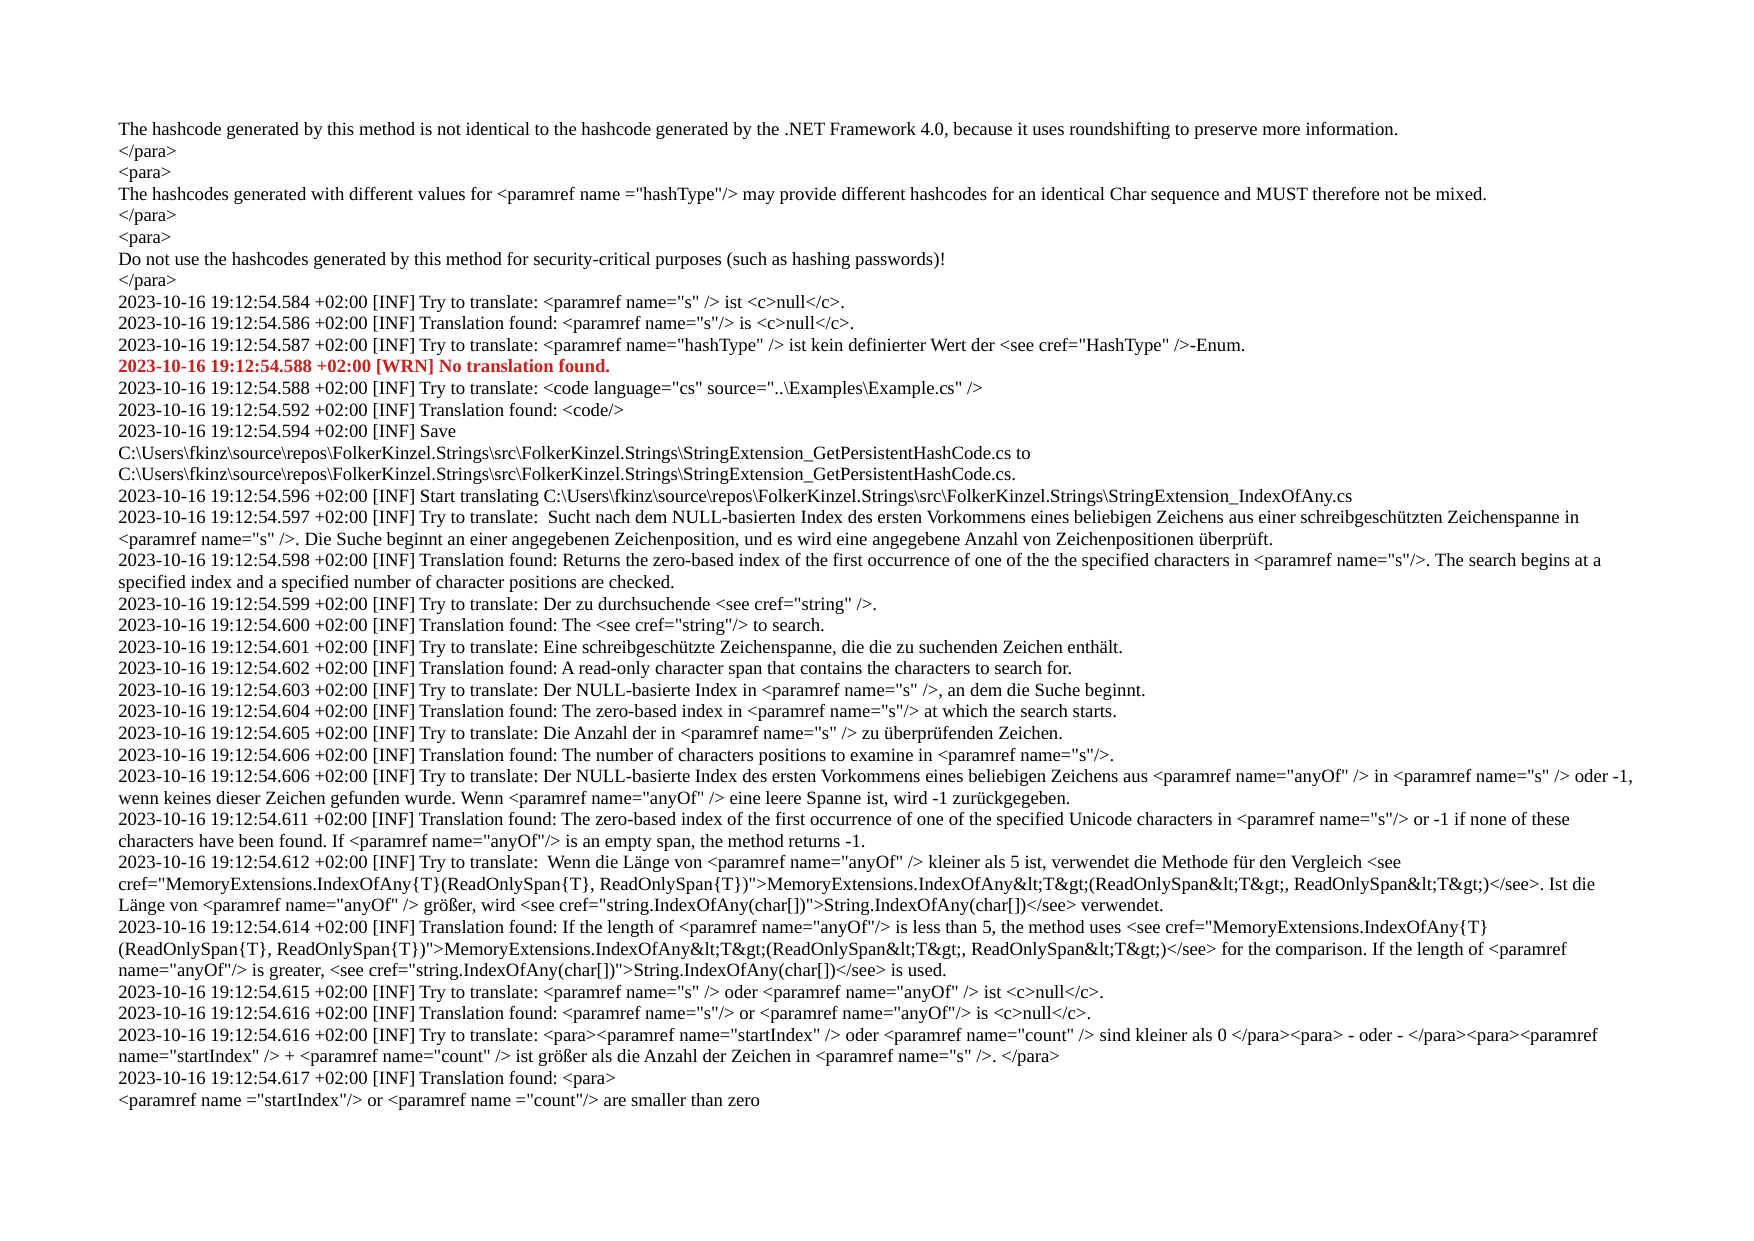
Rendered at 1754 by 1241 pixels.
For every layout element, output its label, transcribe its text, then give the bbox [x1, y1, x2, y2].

text 2023-10-16 19:12:54.601 +02:00 [INF] Try to translate: Eine schreibgeschützte Zeichenspanne, die die zu suchenden Zeichen enthält. [118, 636, 1636, 657]
text 2023-10-16 19:12:54.588 +02:00 [INF] Try to translate: <code language="cs" source="..\Examples\Example.cs" /> [118, 377, 1636, 398]
text 2023-10-16 19:12:54.596 +02:00 [INF] Start translating C:\Users\fkinz\source\repos\FolkerKinzel.Strings\src\FolkerKinzel.Strings\StringExtension_IndexOfAny.cs [118, 485, 1636, 506]
text 2023-10-16 19:12:54.617 +02:00 [INF] Translation found: <para> <paramref name ="startIndex"/> or <paramref name ="count"/> are smaller than zero [118, 1067, 1636, 1110]
text 2023-10-16 19:12:54.586 +02:00 [INF] Translation found: <paramref name="s"/> is <c>null</c>. [118, 312, 1636, 334]
text 2023-10-16 19:12:54.592 +02:00 [INF] Translation found: <code/> [118, 398, 1636, 420]
text 2023-10-16 19:12:54.588 +02:00 [WRN] No translation found. [118, 355, 1636, 377]
text 2023-10-16 19:12:54.616 +02:00 [INF] Try to translate: <para><paramref name="startIndex" /> oder <paramref name="count" /> sind kleiner als 0 </para><para> - oder - </para><para><paramref name="startIndex" /> + <paramref name="count" /> ist größer als die Anzahl der Zeichen in <paramref name="s" />. </para> [118, 1024, 1636, 1067]
text 2023-10-16 19:12:54.602 +02:00 [INF] Translation found: A read-only character span that contains the characters to search for. [118, 657, 1636, 679]
text 2023-10-16 19:12:54.614 +02:00 [INF] Translation found: If the length of <paramref name="anyOf"/> is less than 5, the method uses <see cref="MemoryExtensions.IndexOfAny{T}(ReadOnlySpan{T}, ReadOnlySpan{T})">MemoryExtensions.IndexOfAny&lt;T&gt;(ReadOnlySpan&lt;T&gt;, ReadOnlySpan&lt;T&gt;)</see> for the comparison. If the length of <paramref name="anyOf"/> is greater, <see cref="string.IndexOfAny(char[])">String.IndexOfAny(char[])</see> is used. [118, 916, 1636, 981]
text 2023-10-16 19:12:54.603 +02:00 [INF] Try to translate: Der NULL-basierte Index in <paramref name="s" />, an dem die Suche beginnt. [118, 679, 1636, 700]
text 2023-10-16 19:12:54.616 +02:00 [INF] Translation found: <paramref name="s"/> or <paramref name="anyOf"/> is <c>null</c>. [118, 1002, 1636, 1024]
text 2023-10-16 19:12:54.605 +02:00 [INF] Try to translate: Die Anzahl der in <paramref name="s" /> zu überprüfenden Zeichen. [118, 722, 1636, 743]
text 2023-10-16 19:12:54.606 +02:00 [INF] Try to translate: Der NULL-basierte Index des ersten Vorkommens eines beliebigen Zeichens aus <paramref name="anyOf" /> in <paramref name="s" /> oder -1, wenn keines dieser Zeichen gefunden wurde. Wenn <paramref name="anyOf" /> eine leere Spanne ist, wird -1 zurückgegeben. [118, 765, 1636, 808]
text 2023-10-16 19:12:54.599 +02:00 [INF] Try to translate: Der zu durchsuchende <see cref="string" />. [118, 592, 1636, 614]
text 2023-10-16 19:12:54.600 +02:00 [INF] Translation found: The <see cref="string"/> to search. [118, 614, 1636, 636]
text 2023-10-16 19:12:54.584 +02:00 [INF] Try to translate: <paramref name="s" /> ist <c>null</c>. [118, 291, 1636, 312]
text 2023-10-16 19:12:54.597 +02:00 [INF] Try to translate: Sucht nach dem NULL-basierten Index des ersten Vorkommens eines beliebigen Zeichens aus einer schreibgeschützten Zeichenspanne in <paramref name="s" />. Die Suche beginnt an einer angegebenen Zeichenposition, und es wird eine angegebene Anzahl von Zeichenpositionen überprüft. [118, 506, 1636, 549]
text 2023-10-16 19:12:54.598 +02:00 [INF] Translation found: Returns the zero-based index of the first occurrence of one of the the specified characters in <paramref name="s"/>. The search begins at a specified index and a specified number of character positions are checked. [118, 549, 1636, 592]
text 2023-10-16 19:12:54.606 +02:00 [INF] Translation found: The number of characters positions to examine in <paramref name="s"/>. [118, 743, 1636, 765]
text 2023-10-16 19:12:54.611 +02:00 [INF] Translation found: The zero-based index of the first occurrence of one of the specified Unicode characters in <paramref name="s"/> or -1 if none of these characters have been found. If <paramref name="anyOf"/> is an empty span, the method returns -1. [118, 808, 1636, 851]
text 2023-10-16 19:12:54.587 +02:00 [INF] Try to translate: <paramref name="hashType" /> ist kein definierter Wert der <see cref="HashType" />-Enum. [118, 334, 1636, 355]
text 2023-10-16 19:12:54.604 +02:00 [INF] Translation found: The zero-based index in <paramref name="s"/> at which the search starts. [118, 700, 1636, 722]
text 2023-10-16 19:12:54.594 +02:00 [INF] Save C:\Users\fkinz\source\repos\FolkerKinzel.Strings\src\FolkerKinzel.Strings\StringExtension_GetPersistentHashCode.cs to C:\Users\fkinz\source\repos\FolkerKinzel.Strings\src\FolkerKinzel.Strings\StringExtension_GetPersistentHashCode.cs. [118, 420, 1636, 485]
text The hashcode generated by this method is not identical to the hashcode generated by the .NET Framework 4.0, because it uses roundshifting to preserve more information. </para> <para> The hashcodes generated with different values for <paramref name ="hashType"/> may provide different hashcodes for an identical Char sequence and MUST therefore not be mixed. </para> <para> Do not use the hashcodes generated by this method for security-critical purposes (such as hashing passwords)! </para> [118, 118, 1636, 291]
text 2023-10-16 19:12:54.615 +02:00 [INF] Try to translate: <paramref name="s" /> oder <paramref name="anyOf" /> ist <c>null</c>. [118, 981, 1636, 1002]
text 2023-10-16 19:12:54.612 +02:00 [INF] Try to translate: Wenn die Länge von <paramref name="anyOf" /> kleiner als 5 ist, verwendet die Methode für den Vergleich <see cref="MemoryExtensions.IndexOfAny{T}(ReadOnlySpan{T}, ReadOnlySpan{T})">MemoryExtensions.IndexOfAny&lt;T&gt;(ReadOnlySpan&lt;T&gt;, ReadOnlySpan&lt;T&gt;)</see>. Ist die Länge von <paramref name="anyOf" /> größer, wird <see cref="string.IndexOfAny(char[])">String.IndexOfAny(char[])</see> verwendet. [118, 851, 1636, 916]
